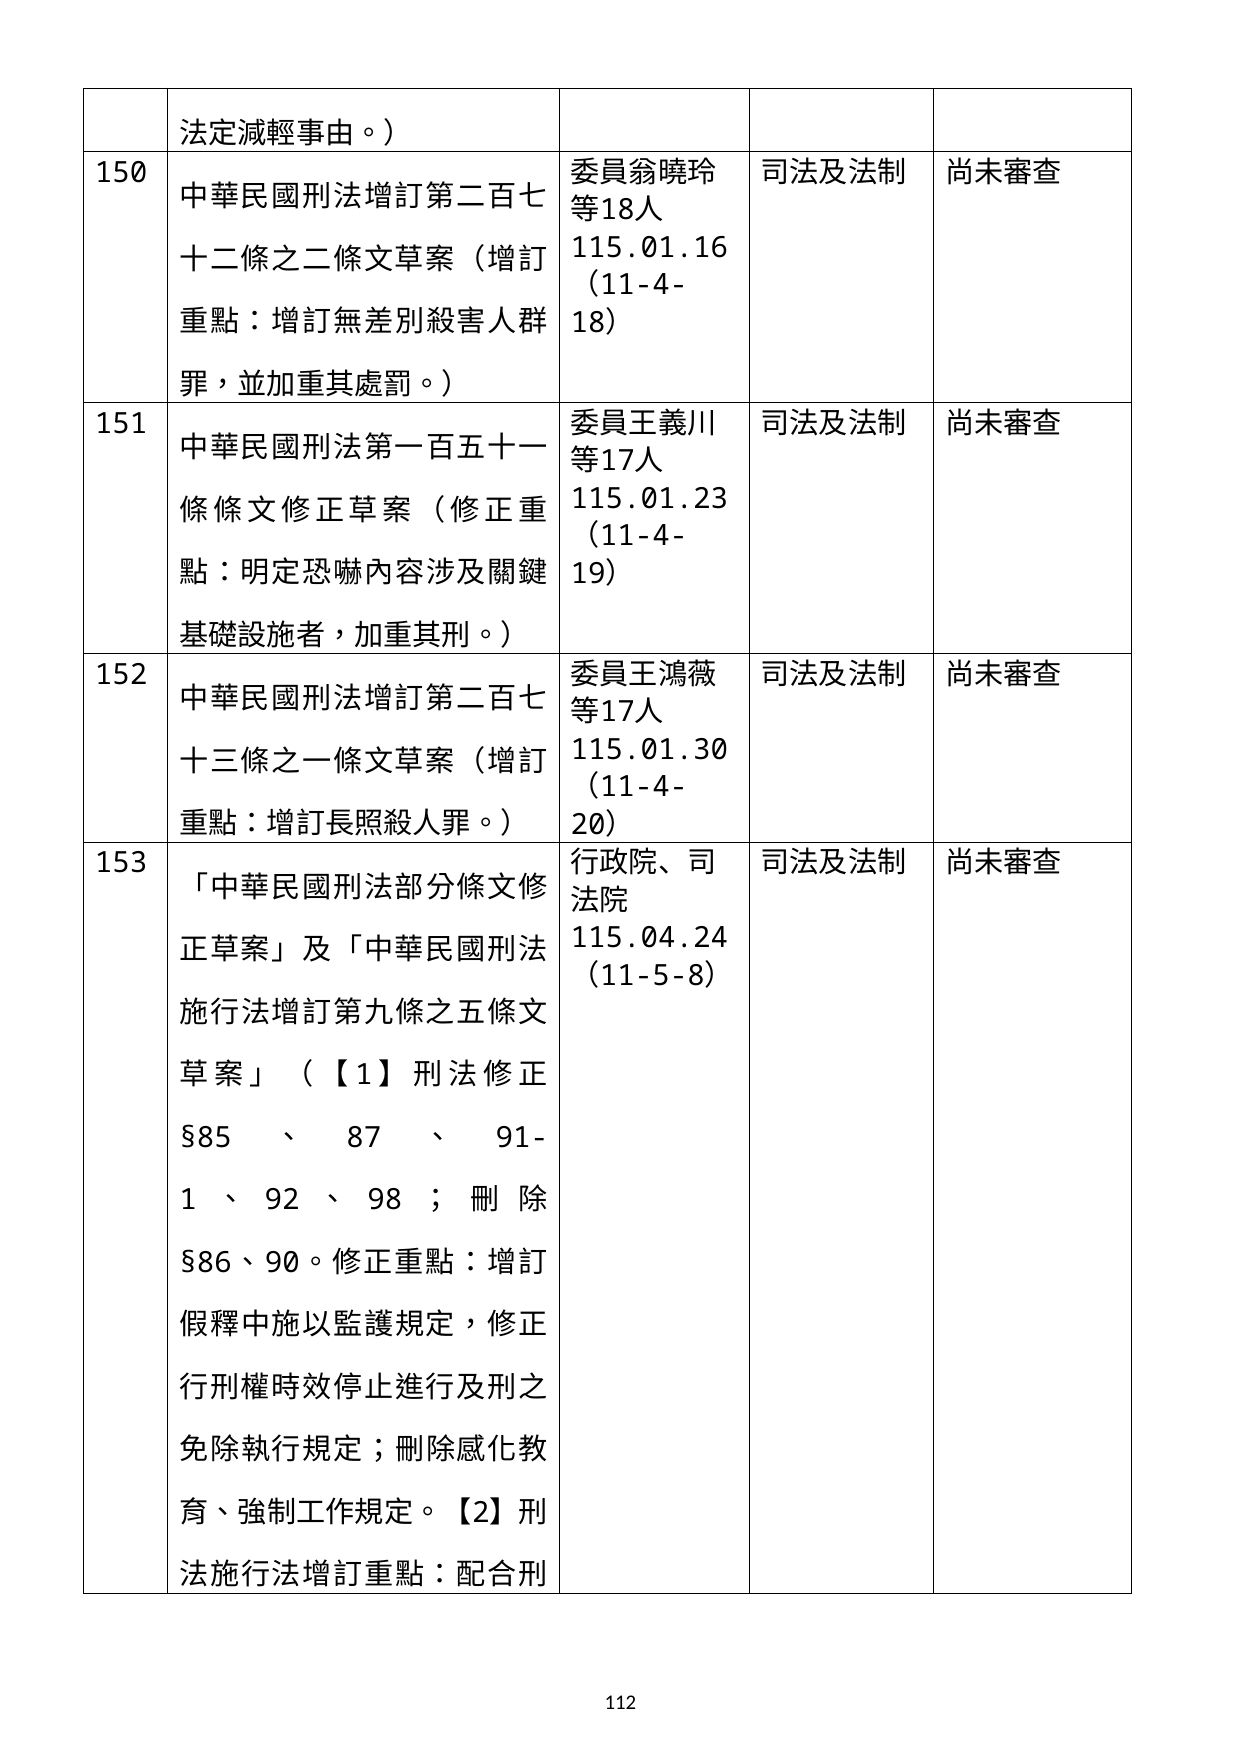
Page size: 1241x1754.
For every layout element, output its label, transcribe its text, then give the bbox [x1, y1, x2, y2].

table_cell [560, 89, 749, 151]
table_cell 法定減輕事由。） [168, 89, 559, 151]
table_cell 中華民國刑法第一百五十一條條文修正草案（修正重點：明定恐嚇內容涉及關鍵基礎設施者，加重其刑。） [168, 403, 559, 653]
table_cell 尚未審查 [934, 152, 1131, 402]
table_cell 司法及法制 [750, 152, 933, 402]
table_cell 150 [84, 152, 167, 402]
table_cell 152 [84, 654, 167, 842]
table_cell 尚未審查 [934, 403, 1131, 653]
table_cell 尚未審查 [934, 843, 1131, 1593]
table_cell 委員翁曉玲 等18人 115.01.16 （11-4-18） [560, 152, 749, 402]
table_cell 中華民國刑法增訂第二百七十二條之二條文草案（增訂重點：增訂無差別殺害人群罪，並加重其處罰。） [168, 152, 559, 402]
table_cell 153 [84, 843, 167, 1593]
table_cell 司法及法制 [750, 843, 933, 1593]
table_cell [84, 89, 167, 151]
table_cell [750, 89, 933, 151]
table_cell [934, 89, 1131, 151]
table_cell 司法及法制 [750, 403, 933, 653]
table_cell 委員王義川 等17人 115.01.23 （11-4-19） [560, 403, 749, 653]
table_cell 「中華民國刑法部分條文修正草案」及「中華民國刑法施行法增訂第九條之五條文草案」（【1】刑法修正§85、87、91-1、92、98；刪除§86、90。修正重點：增訂假釋中施以監護規定，修正行刑權時效停止進行及刑之免除執行規定；刪除感化教育、強制工作規定。【2】刑法施行法增訂重點：配合刑 [168, 843, 559, 1593]
table_cell 委員王鴻薇 等17人 115.01.30 （11-4-20） [560, 654, 749, 842]
table_cell 行政院、司法院 115.04.24 （11-5-8） [560, 843, 749, 1593]
table_cell 151 [84, 403, 167, 653]
table_cell 尚未審查 [934, 654, 1131, 842]
table_cell 中華民國刑法增訂第二百七十三條之一條文草案（增訂重點：增訂長照殺人罪。） [168, 654, 559, 842]
table_cell 司法及法制 [750, 654, 933, 842]
